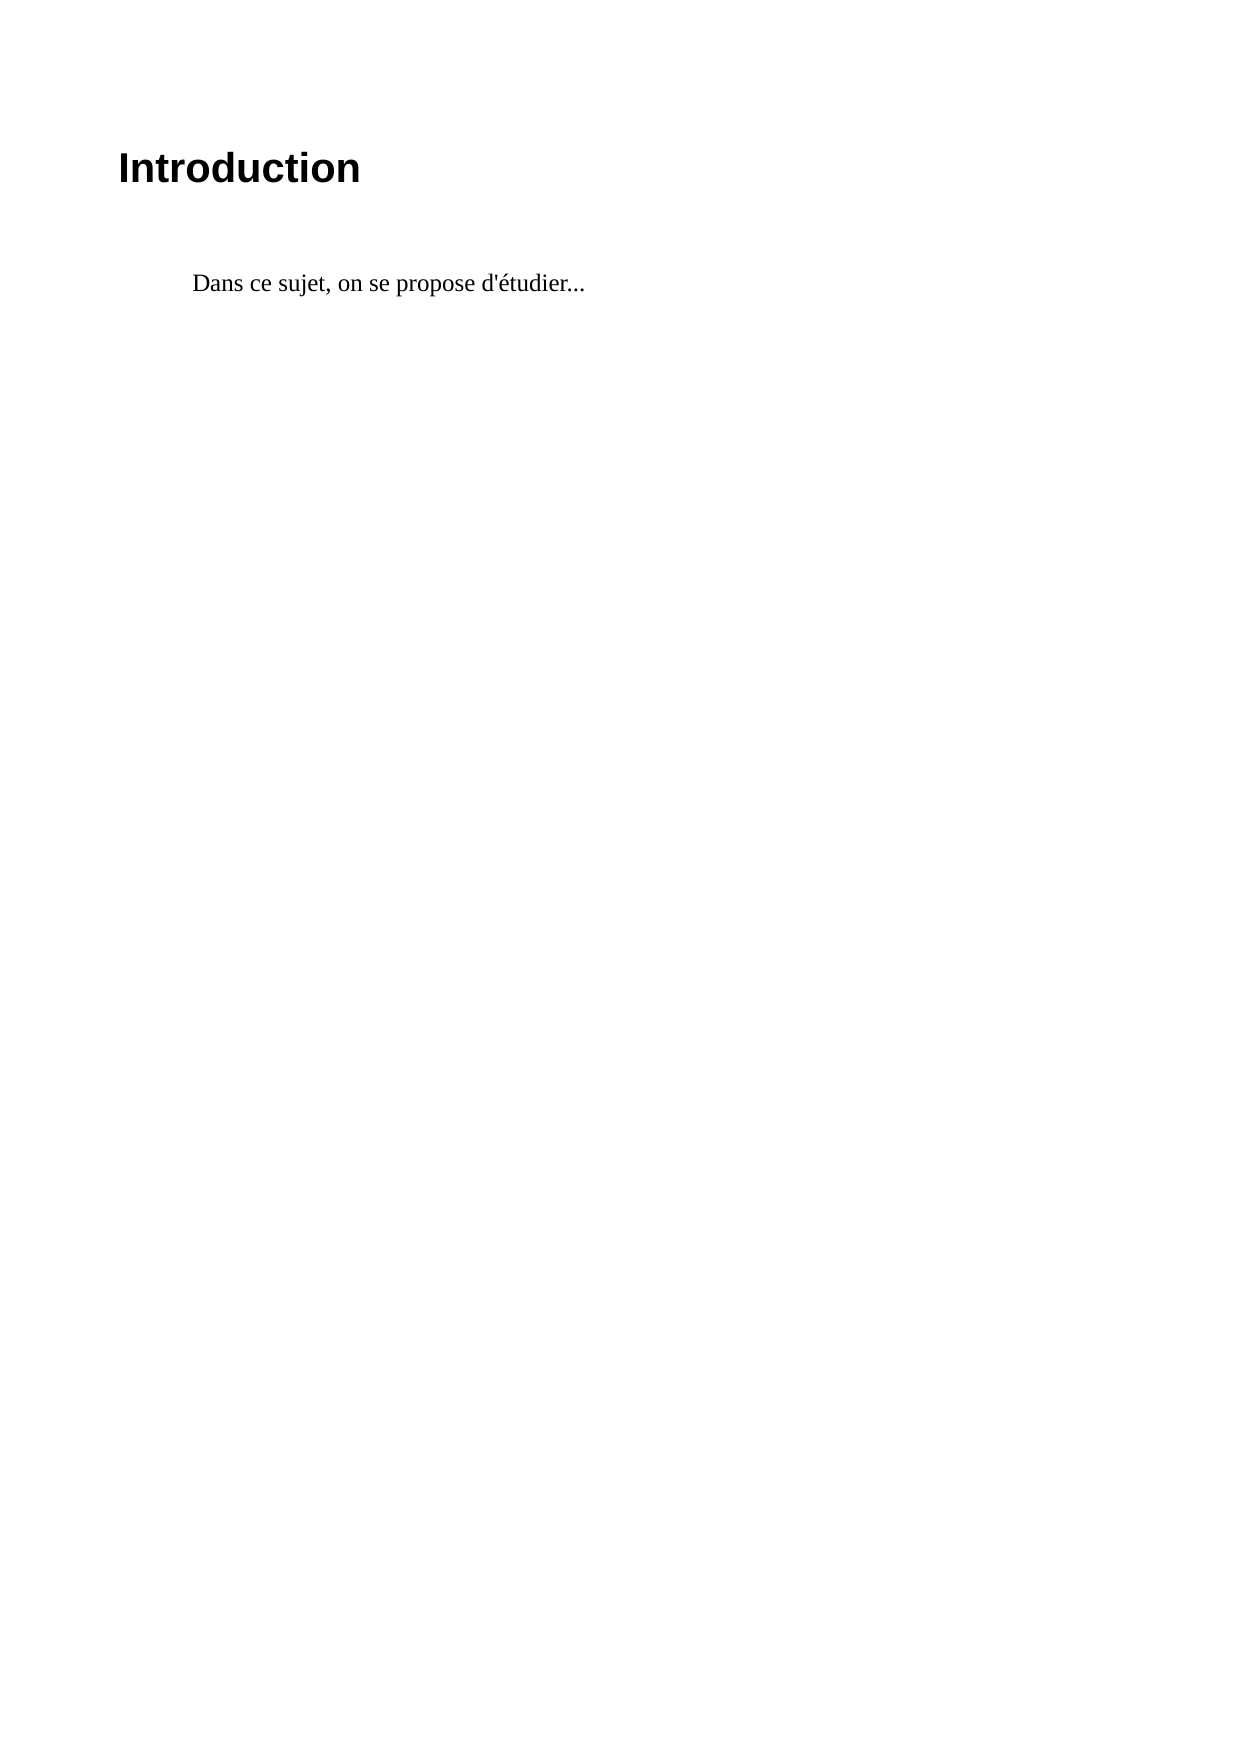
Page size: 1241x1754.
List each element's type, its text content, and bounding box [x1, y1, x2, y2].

text Dans ce sujet, on se propose d'étudier... [118, 253, 1122, 301]
subtitle Introduction [118, 143, 1122, 191]
